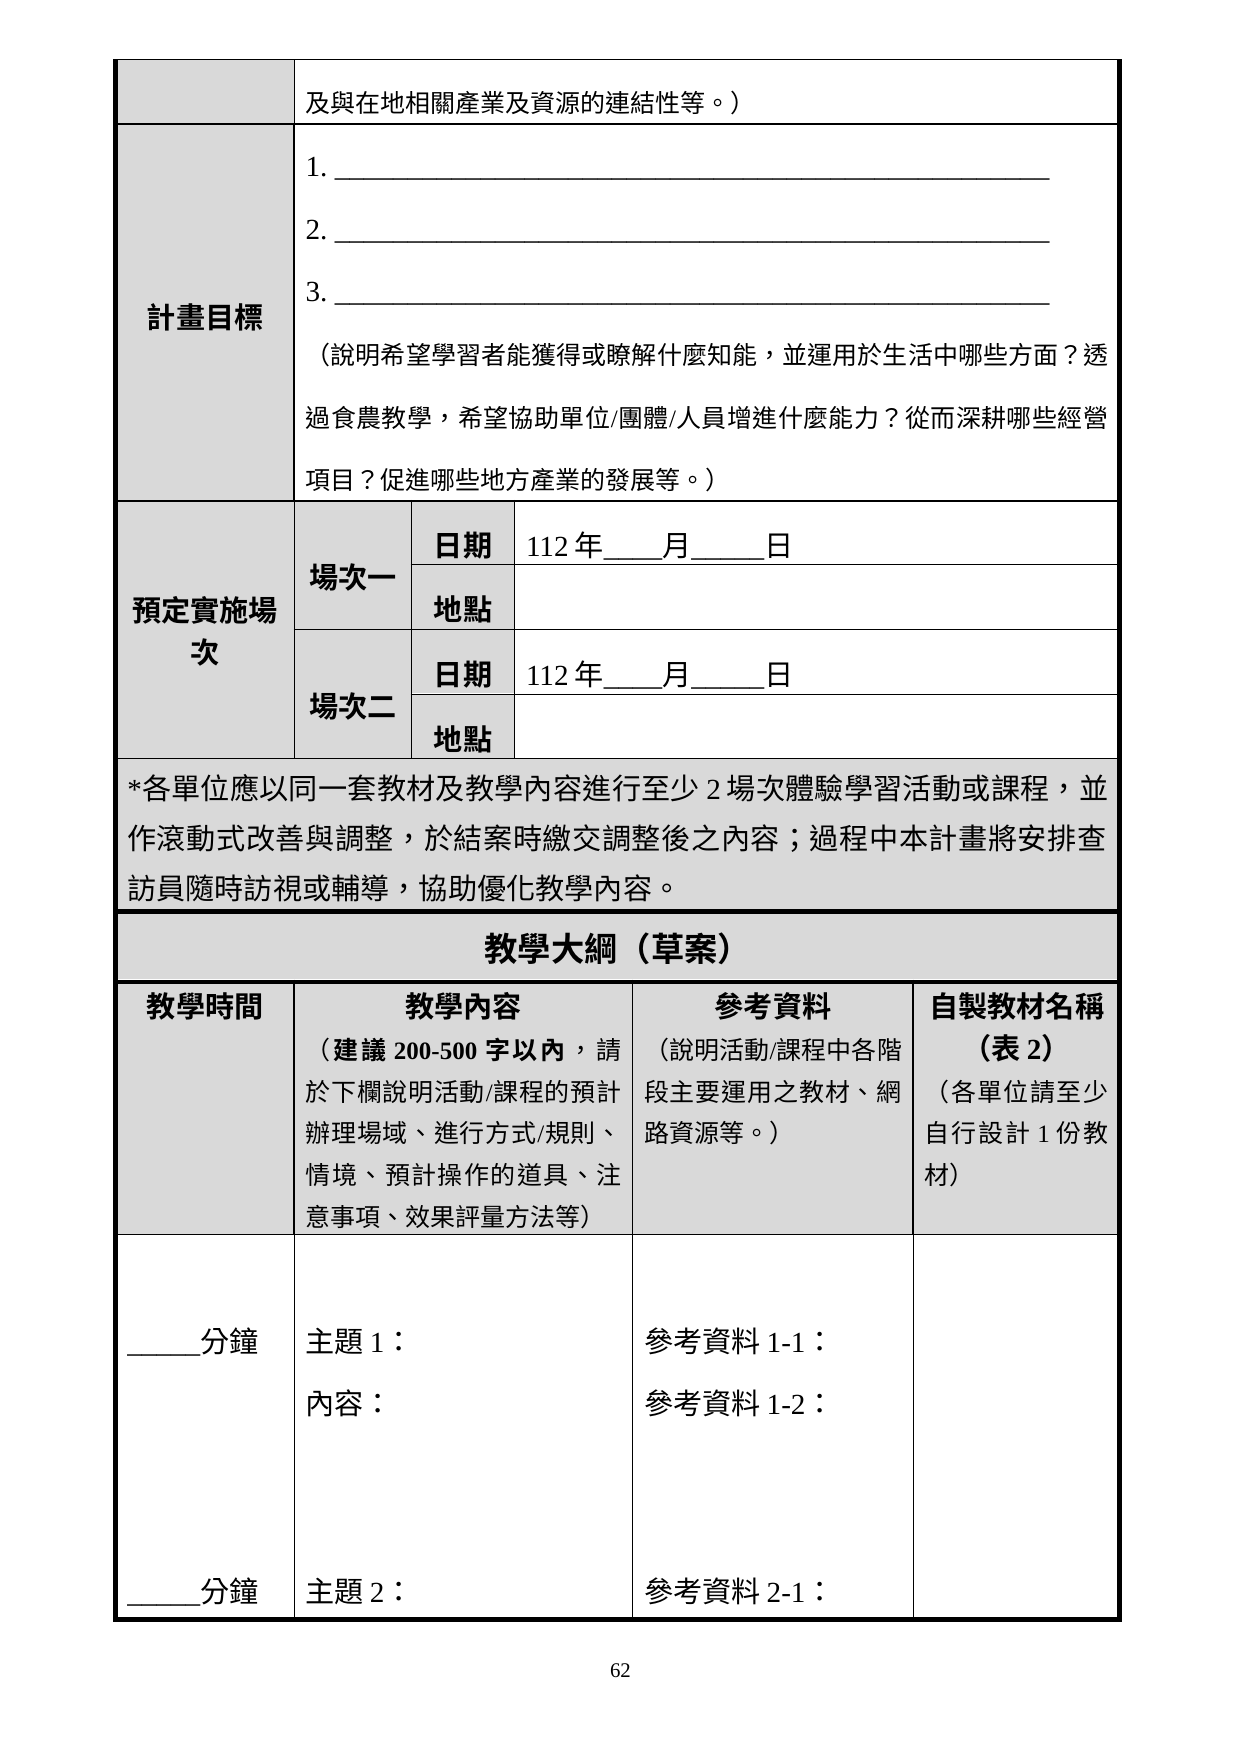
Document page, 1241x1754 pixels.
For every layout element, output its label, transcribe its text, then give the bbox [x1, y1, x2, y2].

table_cell 主題1： 內容： 主題2： [295, 1235, 632, 1617]
table_cell 地點 [412, 695, 514, 758]
table_cell 日期 [412, 502, 514, 564]
table_cell 計畫目標 [118, 125, 293, 500]
table_cell _____分鐘 _____分鐘 [118, 1235, 294, 1617]
table_cell 場次二 [295, 630, 411, 758]
table_cell [515, 565, 1117, 629]
table_cell 教學大綱（草案） [118, 914, 1117, 979]
table_cell 場次一 [295, 502, 411, 629]
table_cell 及與在地相關產業及資源的連結性等。） [295, 60, 1117, 123]
table_cell [118, 60, 294, 123]
table_cell [914, 1235, 1117, 1617]
table_cell 參考資料1-1： 參考資料1-2： 參考資料2-1： [633, 1235, 913, 1617]
table_cell 自製教材名稱（表2） （各單位請至少自行設計1份教材） [914, 984, 1117, 1234]
table_cell 預定實施場次 [118, 502, 294, 758]
table_cell 112年____月_____日 [515, 630, 1117, 693]
table_cell 日期 [412, 630, 514, 693]
table_cell 教學時間 [118, 984, 293, 1234]
table_cell 1. _________________________________________________ 2. _________________________________________________ 3. _________________________________________________ （說明希望學習者能獲得或瞭解什麼知能，並運用於生活中哪些方面？透過食農教學，希望協助單位/團體/人員增進什麼能力？從而深耕哪些經營項目？促進哪些地方產業的發展等。） [295, 125, 1117, 500]
table_cell 112年____月_____日 [515, 502, 1117, 564]
table_cell 參考資料 （說明活動/課程中各階段主要運用之教材、網路資源等。） [633, 984, 912, 1234]
table_cell 地點 [412, 565, 514, 629]
table_cell [515, 695, 1117, 758]
table_cell *各單位應以同一套教材及教學內容進行至少2場次體驗學習活動或課程，並作滾動式改善與調整，於結案時繳交調整後之內容；過程中本計畫將安排查訪員隨時訪視或輔導，協助優化教學內容。 [118, 759, 1117, 909]
table_cell 教學內容 （建議200-500字以內，請於下欄說明活動/課程的預計辦理場域、進行方式/規則、情境、預計操作的道具、注意事項、效果評量方法等） [295, 984, 632, 1234]
